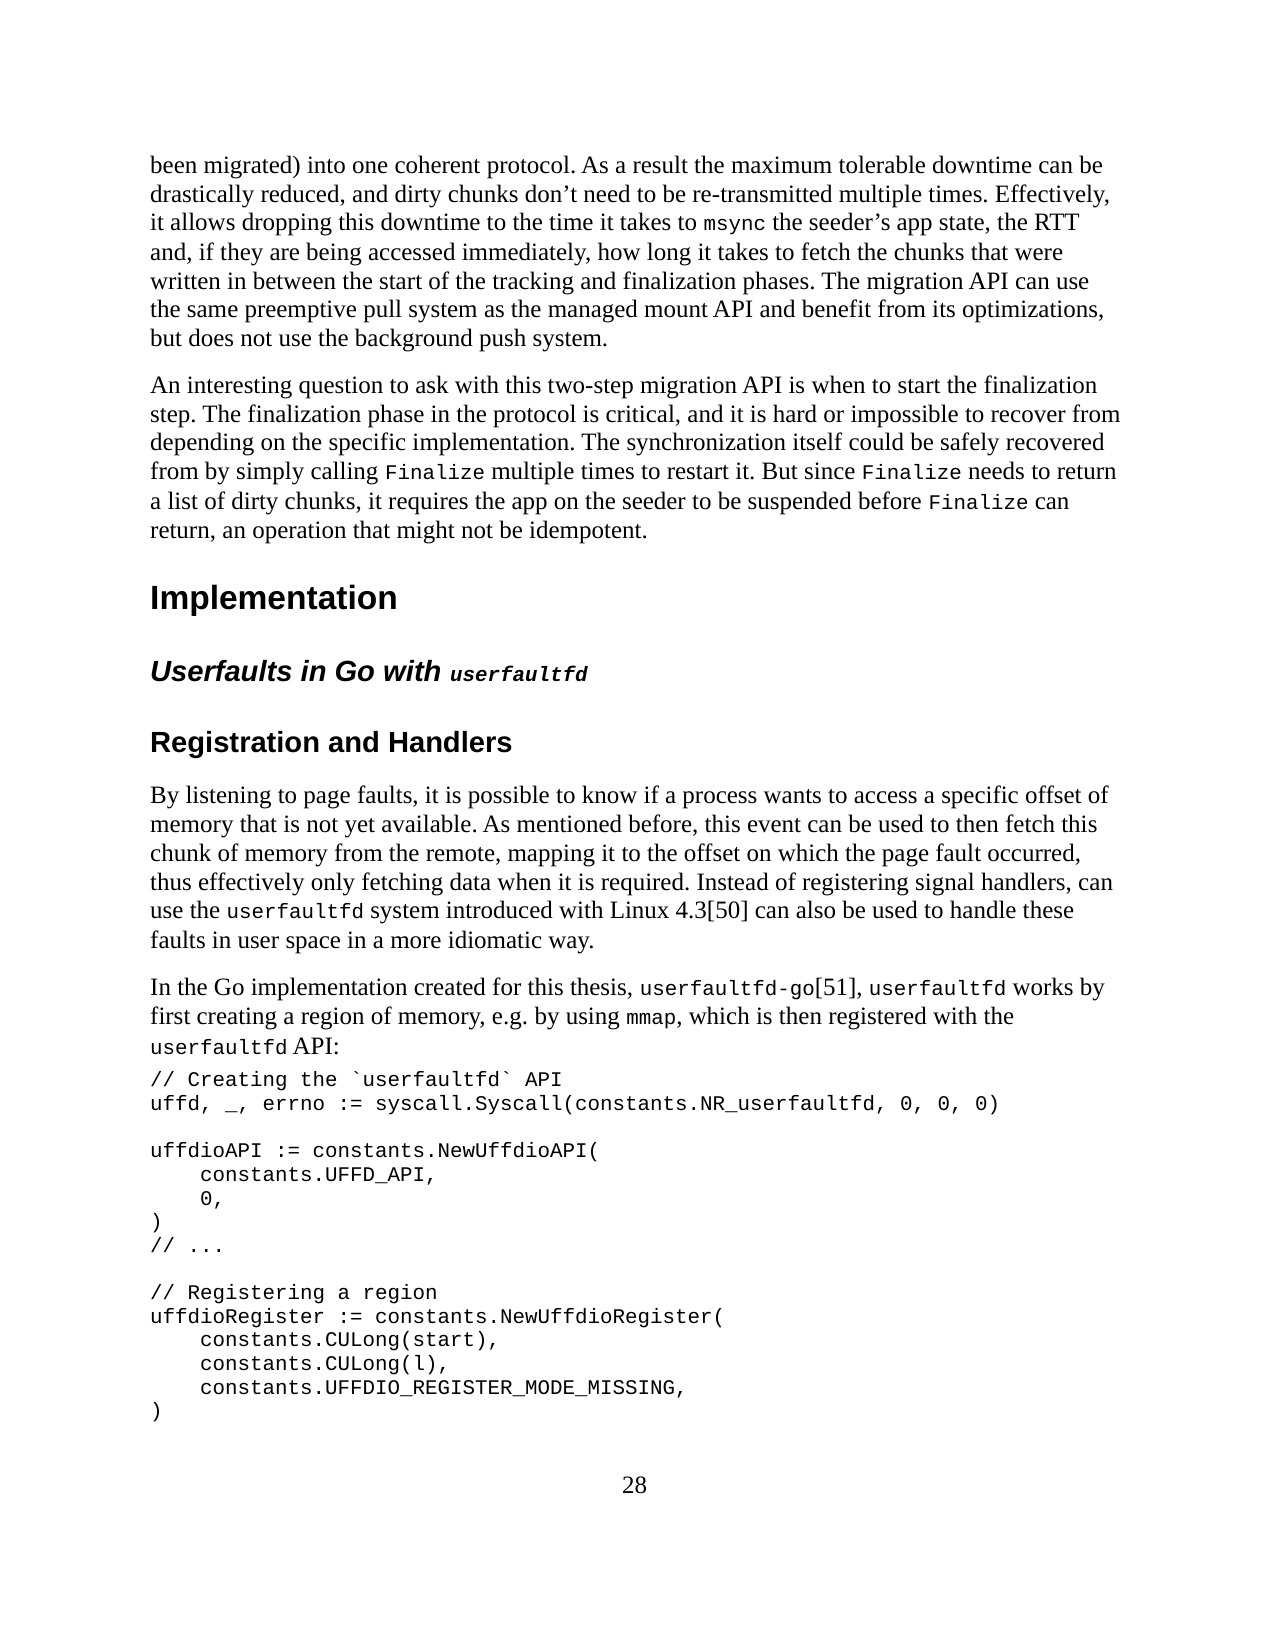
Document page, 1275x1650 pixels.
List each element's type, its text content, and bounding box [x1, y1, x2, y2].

text 0, [150, 1188, 1125, 1211]
text // ... [150, 1235, 1125, 1258]
subtitle Registration and Handlers [150, 725, 1125, 759]
text ) [150, 1211, 1125, 1235]
text uffd, _, errno := syscall.Syscall(constants.NR_userfaultfd, 0, 0, 0) [150, 1093, 1125, 1117]
text constants.UFFDIO_REGISTER_MODE_MISSING, [150, 1377, 1125, 1400]
text uffdioAPI := constants.NewUffdioAPI( [150, 1140, 1125, 1164]
text By listening to page faults, it is possible to know if a process wants to access a specific offset of memory that is not yet available. As mentioned before, this event can be used to then fetch this chunk of memory from the remote, mapping it to the offset on which the page fault occurred, thus effectively only fetching data when it is required. Instead of registering signal handlers, can use the userfaultfd system introduced with Linux 4.3[50] can also be used to handle these faults in user space in a more idiomatic way. [150, 780, 1125, 954]
subtitle Userfaults in Go with userfaultfd [150, 654, 1125, 688]
text // Creating the `userfaultfd` API [150, 1069, 1125, 1093]
text constants.CULong(l), [150, 1353, 1125, 1377]
text ) [150, 1400, 1125, 1424]
text uffdioRegister := constants.NewUffdioRegister( [150, 1306, 1125, 1329]
text been migrated) into one coherent protocol. As a result the maximum tolerable downtime can be drastically reduced, and dirty chunks don’t need to be re-transmitted multiple times. Effectively, it allows dropping this downtime to the time it takes to msync the seeder’s app state, the RTT and, if they are being accessed immediately, how long it takes to fetch the chunks that were written in between the start of the tracking and finalization phases. The migration API can use the same preemptive pull system as the managed mount API and benefit from its optimizations, but does not use the background push system. [150, 150, 1125, 352]
text constants.UFFD_API, [150, 1164, 1125, 1188]
text constants.CULong(start), [150, 1329, 1125, 1353]
subtitle Implementation [150, 578, 1125, 617]
text // Registering a region [150, 1282, 1125, 1306]
text An interesting question to ask with this two-step migration API is when to start the finalization step. The finalization phase in the protocol is critical, and it is hard or impossible to recover from depending on the specific implementation. The synchronization itself could be safely recovered from by simply calling Finalize multiple times to restart it. But since Finalize needs to return a list of dirty chunks, it requires the app on the seeder to be suspended before Finalize can return, an operation that might not be idempotent. [150, 370, 1125, 544]
text In the Go implementation created for this thesis, userfaultfd-go[51], userfaultfd works by first creating a region of memory, e.g. by using mmap, which is then registered with the userfaultfd API: [150, 972, 1125, 1060]
